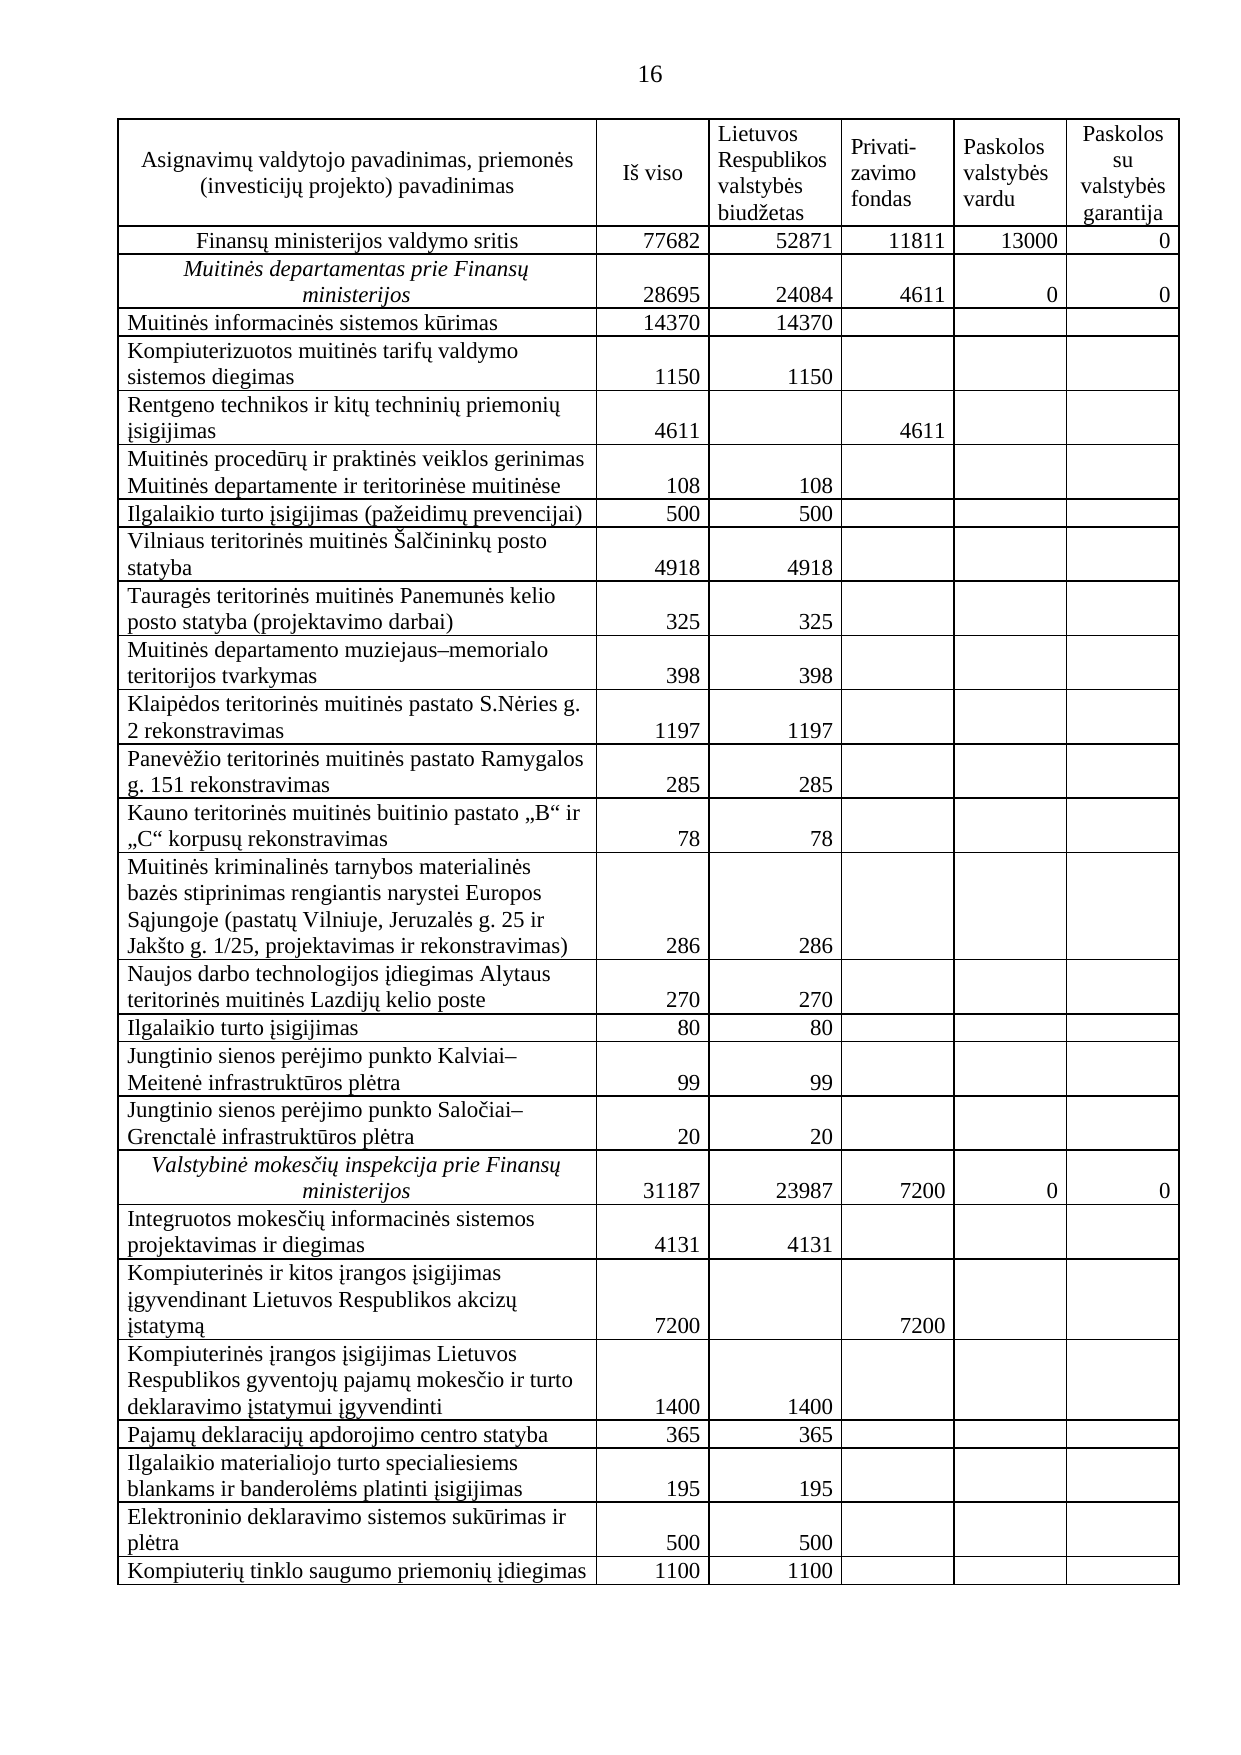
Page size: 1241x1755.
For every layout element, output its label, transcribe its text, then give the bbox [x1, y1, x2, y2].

table_cell [955, 528, 1066, 580]
table_cell 365 [710, 1421, 841, 1447]
table_cell 78 [710, 799, 841, 852]
table_cell 7200 [597, 1260, 708, 1338]
table_cell 286 [597, 853, 708, 958]
table_cell Muitinės kriminalinės tarnybos materialinės bazės stiprinimas rengiantis narystei Europos Sąjungoje (pastatų Vilniuje, Jeruzalės g. 25 ir Jakšto g. 1/25, projektavimas ir rekonstravimas) [119, 853, 596, 958]
table_cell Kompiuterių tinklo saugumo priemonių įdiegimas [119, 1557, 596, 1583]
table_cell [955, 690, 1066, 743]
table_cell 1150 [710, 337, 841, 389]
table_cell [1067, 528, 1178, 580]
table_cell 14370 [710, 309, 841, 335]
table_cell [955, 582, 1066, 634]
table_cell 28695 [597, 255, 708, 307]
table_cell 4131 [597, 1205, 708, 1258]
table_header Lietuvos Respublikos valstybės biudžetas [710, 120, 841, 225]
table_cell [710, 1260, 841, 1338]
table_cell 270 [597, 960, 708, 1013]
table_cell [842, 1015, 953, 1041]
table_cell [1067, 799, 1178, 852]
table_cell [1067, 1449, 1178, 1501]
table_cell [955, 1503, 1066, 1556]
table_cell [955, 500, 1066, 526]
table_cell [955, 1205, 1066, 1258]
table_cell 7200 [842, 1260, 953, 1338]
table_cell 14370 [597, 309, 708, 335]
table_cell 0 [1067, 255, 1178, 307]
table_cell [1067, 1557, 1178, 1583]
table_cell 0 [1067, 1151, 1178, 1203]
table_cell 24084 [710, 255, 841, 307]
table_cell [1067, 1015, 1178, 1041]
table_cell [955, 636, 1066, 689]
table_cell [955, 1449, 1066, 1501]
table_cell 1100 [710, 1557, 841, 1583]
table_cell [842, 528, 953, 580]
table_cell [842, 853, 953, 958]
table_cell Klaipėdos teritorinės muitinės pastato S.Nėries g. 2 rekonstravimas [119, 690, 596, 743]
table_cell 31187 [597, 1151, 708, 1203]
table_cell 4918 [710, 528, 841, 580]
table_cell 325 [710, 582, 841, 634]
table_cell [1067, 309, 1178, 335]
table_cell [955, 1340, 1066, 1419]
table_cell [842, 745, 953, 797]
table_cell [1067, 1042, 1178, 1095]
table_cell Vilniaus teritorinės muitinės Šalčininkų posto statyba [119, 528, 596, 580]
table_cell 108 [710, 445, 841, 498]
table_cell Kompiuterinės įrangos įsigijimas Lietuvos Respublikos gyventojų pajamų mokesčio ir turto deklaravimo įstatymui įgyvendinti [119, 1340, 596, 1419]
table_cell Tauragės teritorinės muitinės Panemunės kelio posto statyba (projektavimo darbai) [119, 582, 596, 634]
table_cell [842, 337, 953, 389]
table_cell 4131 [710, 1205, 841, 1258]
table_cell 1197 [710, 690, 841, 743]
table_cell 52871 [710, 227, 841, 253]
table_cell [842, 799, 953, 852]
table_cell [1067, 1503, 1178, 1556]
table_cell [1067, 690, 1178, 743]
table_cell Kompiuterizuotos muitinės tarifų valdymo sistemos diegimas [119, 337, 596, 389]
table_cell 4611 [842, 255, 953, 307]
table_cell Jungtinio sienos perėjimo punkto Saločiai–Grenctalė infrastruktūros plėtra [119, 1097, 596, 1149]
table_cell 398 [597, 636, 708, 689]
table_cell [842, 1042, 953, 1095]
table_cell 195 [710, 1449, 841, 1501]
table_cell 500 [597, 500, 708, 526]
table_cell 365 [597, 1421, 708, 1447]
table_cell Ilgalaikio turto įsigijimas (pažeidimų prevencijai) [119, 500, 596, 526]
table_cell 398 [710, 636, 841, 689]
table_cell 285 [710, 745, 841, 797]
table_cell Kompiuterinės ir kitos įrangos įsigijimas įgyvendinant Lietuvos Respublikos akcizų įstatymą [119, 1260, 596, 1338]
table_header Paskolos valstybės vardu [955, 120, 1066, 225]
table_cell [842, 309, 953, 335]
table_cell Pajamų deklaracijų apdorojimo centro statyba [119, 1421, 596, 1447]
table_cell 325 [597, 582, 708, 634]
table_cell 11811 [842, 227, 953, 253]
table_cell [1067, 582, 1178, 634]
table_cell Muitinės informacinės sistemos kūrimas [119, 309, 596, 335]
table_cell Finansų ministerijos valdymo sritis [119, 227, 596, 253]
table_header Paskolos su valstybės garantija [1067, 120, 1178, 225]
table_cell [842, 1449, 953, 1501]
table_cell [955, 745, 1066, 797]
table_cell [1067, 1205, 1178, 1258]
table_cell [1067, 337, 1178, 389]
table_cell 13000 [955, 227, 1066, 253]
table_cell 77682 [597, 227, 708, 253]
table_cell [842, 582, 953, 634]
table_cell Valstybinė mokesčių inspekcija prie Finansų ministerijos [119, 1151, 596, 1203]
table_cell 7200 [842, 1151, 953, 1203]
table_cell 0 [1067, 227, 1178, 253]
table_cell 4611 [597, 391, 708, 444]
table_cell 78 [597, 799, 708, 852]
table_cell [955, 799, 1066, 852]
table_cell [955, 853, 1066, 958]
table_cell Integruotos mokesčių informacinės sistemos projektavimas ir diegimas [119, 1205, 596, 1258]
table_cell [842, 445, 953, 498]
table_cell 285 [597, 745, 708, 797]
table_cell [842, 690, 953, 743]
table_cell 500 [710, 1503, 841, 1556]
table_cell 0 [955, 255, 1066, 307]
table_cell Muitinės departamentas prie Finansų ministerijos [119, 255, 596, 307]
table_cell 80 [710, 1015, 841, 1041]
table_cell 1197 [597, 690, 708, 743]
table_cell [955, 1097, 1066, 1149]
table_cell Rentgeno technikos ir kitų techninių priemonių įsigijimas [119, 391, 596, 444]
table_cell 20 [710, 1097, 841, 1149]
table_cell [1067, 391, 1178, 444]
table_cell [842, 1503, 953, 1556]
table_cell [955, 337, 1066, 389]
table_cell [842, 1205, 953, 1258]
table_cell [1067, 853, 1178, 958]
table_cell [842, 1557, 953, 1583]
table_cell [1067, 500, 1178, 526]
table_cell 99 [710, 1042, 841, 1095]
table_cell Jungtinio sienos perėjimo punkto Kalviai–Meitenė infrastruktūros plėtra [119, 1042, 596, 1095]
table_cell [842, 1097, 953, 1149]
table_cell Ilgalaikio turto įsigijimas [119, 1015, 596, 1041]
table_cell 4611 [842, 391, 953, 444]
table_cell [842, 1421, 953, 1447]
table_cell [955, 1015, 1066, 1041]
table_cell [1067, 1421, 1178, 1447]
table_cell [1067, 1097, 1178, 1149]
table_cell 270 [710, 960, 841, 1013]
table_cell 1100 [597, 1557, 708, 1583]
table_cell Muitinės procedūrų ir praktinės veiklos gerinimas Muitinės departamente ir teritorinėse muitinėse [119, 445, 596, 498]
table_cell 80 [597, 1015, 708, 1041]
table_cell [955, 1421, 1066, 1447]
table_header Asignavimų valdytojo pavadinimas, priemonės (investicijų projekto) pavadinimas [119, 120, 596, 225]
table_cell 108 [597, 445, 708, 498]
table_cell [842, 636, 953, 689]
table_cell [842, 960, 953, 1013]
table_cell [955, 1042, 1066, 1095]
table_cell 500 [597, 1503, 708, 1556]
table_cell [1067, 745, 1178, 797]
table_cell 99 [597, 1042, 708, 1095]
table_cell [955, 1557, 1066, 1583]
table_cell 1400 [710, 1340, 841, 1419]
table_cell [955, 960, 1066, 1013]
table_cell [1067, 636, 1178, 689]
table_cell [842, 1340, 953, 1419]
table_cell 195 [597, 1449, 708, 1501]
table_cell 0 [955, 1151, 1066, 1203]
table_cell Elektroninio deklaravimo sistemos sukūrimas ir plėtra [119, 1503, 596, 1556]
table_cell [955, 391, 1066, 444]
table_cell [1067, 960, 1178, 1013]
table_cell 1400 [597, 1340, 708, 1419]
table_cell 23987 [710, 1151, 841, 1203]
table_cell Panevėžio teritorinės muitinės pastato Ramygalos g. 151 rekonstravimas [119, 745, 596, 797]
table_cell 500 [710, 500, 841, 526]
table_cell [842, 500, 953, 526]
table_cell [710, 391, 841, 444]
table_cell 286 [710, 853, 841, 958]
table_cell Muitinės departamento muziejaus–memorialo teritorijos tvarkymas [119, 636, 596, 689]
table_header Privati-zavimo fondas [842, 120, 953, 225]
table_cell 1150 [597, 337, 708, 389]
table_header Iš viso [597, 120, 708, 225]
table_cell Kauno teritorinės muitinės buitinio pastato „B“ ir „C“ korpusų rekonstravimas [119, 799, 596, 852]
table_cell [955, 309, 1066, 335]
table_cell Naujos darbo technologijos įdiegimas Alytaus teritorinės muitinės Lazdijų kelio poste [119, 960, 596, 1013]
table_cell [1067, 445, 1178, 498]
table_cell [955, 1260, 1066, 1338]
table_cell [1067, 1340, 1178, 1419]
table_cell [1067, 1260, 1178, 1338]
table_cell 4918 [597, 528, 708, 580]
table_cell Ilgalaikio materialiojo turto specialiesiems blankams ir banderolėms platinti įsigijimas [119, 1449, 596, 1501]
table_cell [955, 445, 1066, 498]
table_cell 20 [597, 1097, 708, 1149]
